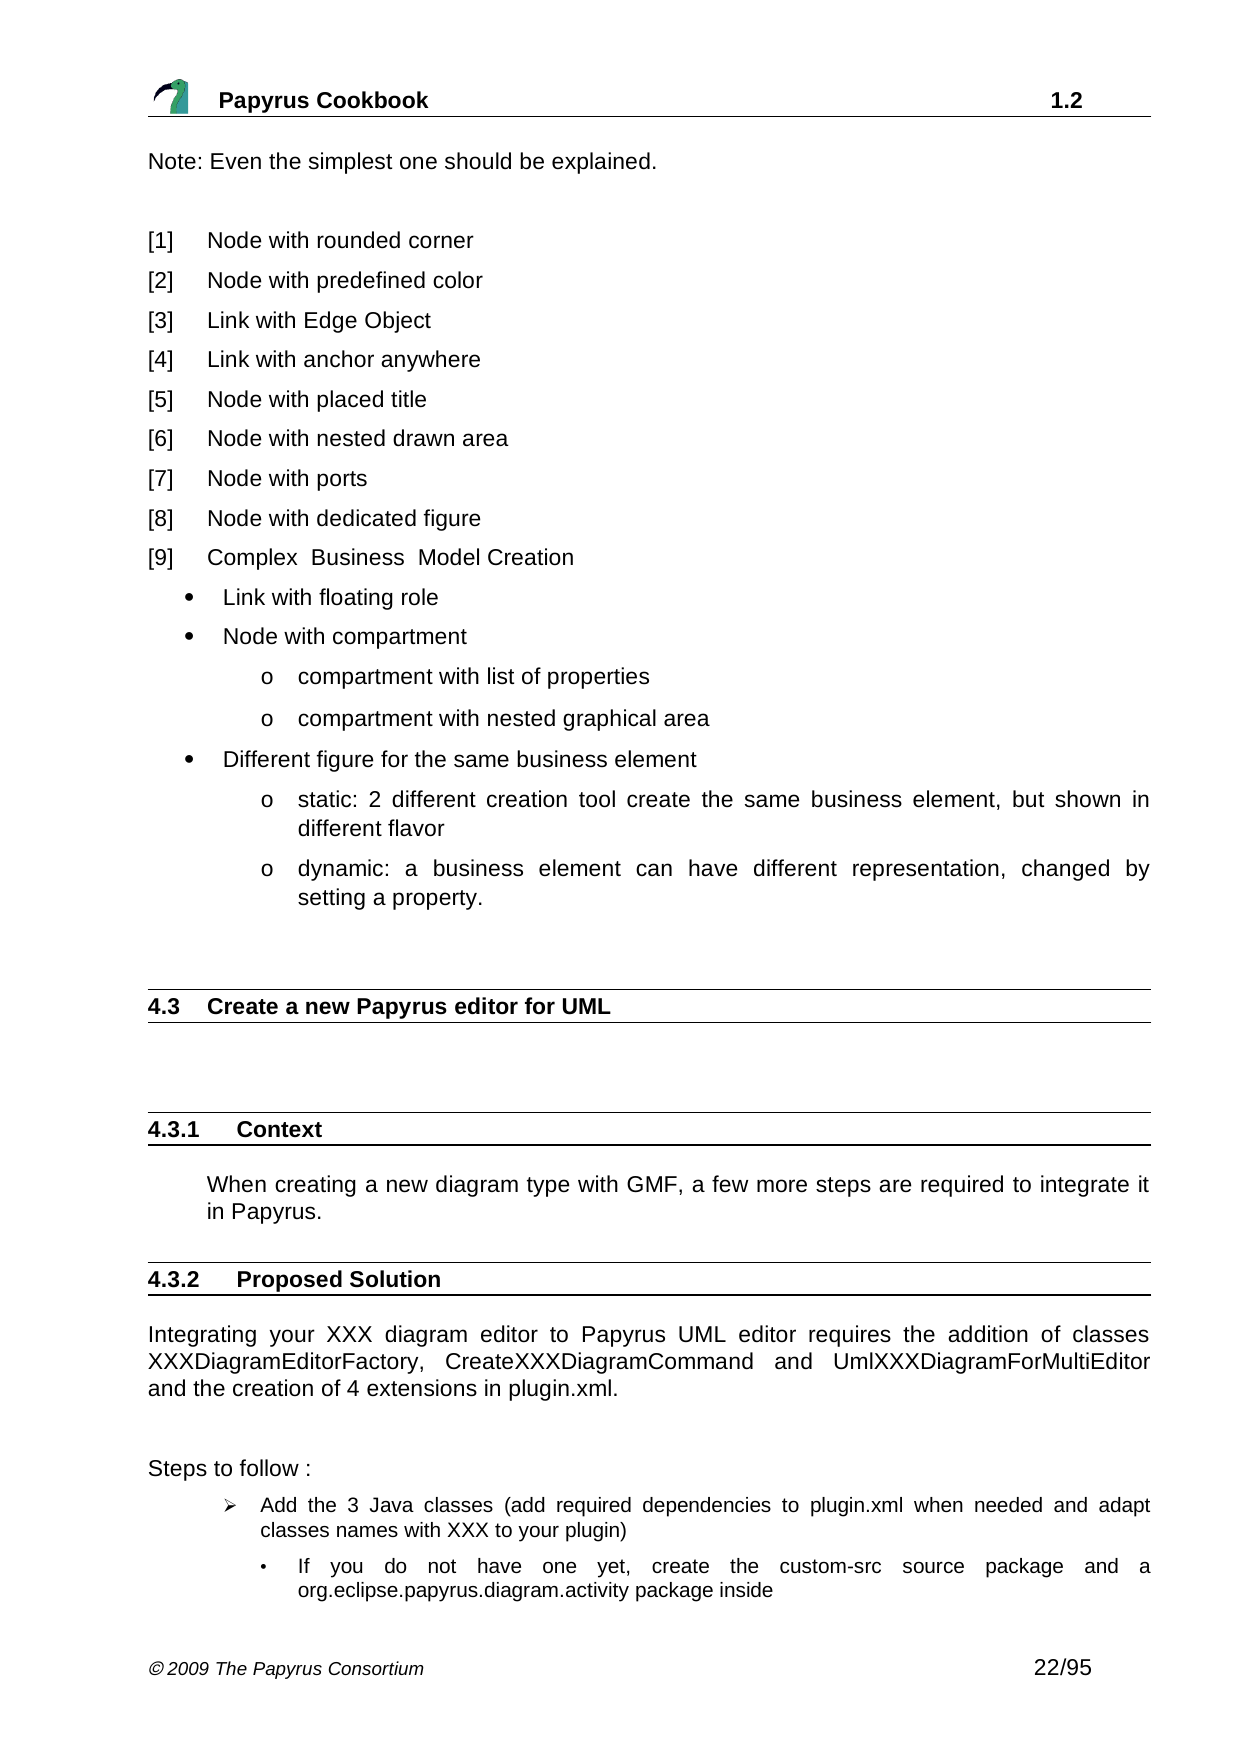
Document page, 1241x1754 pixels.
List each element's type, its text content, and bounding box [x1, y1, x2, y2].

list Add the 3 Java classes (add required dependencies to plugin.xml when needed and adapt classes names with XXX to your plugin) [223, 1493, 1151, 1542]
list compartment with nested graphical area [260, 704, 1151, 733]
list Node with compartment [185, 623, 1151, 650]
list Node with predefined color [148, 266, 1151, 293]
list Node with dedicated figure [148, 504, 1151, 531]
picture [153, 79, 189, 114]
text Note: Even the simplest one should be explained. [148, 148, 1151, 175]
list Different figure for the same business element [185, 746, 1151, 773]
subtitle Create a new Papyrus editor for UML [148, 990, 1151, 1022]
list Complex Business Model Creation [148, 543, 1151, 571]
list static: 2 different creation tool create the same business element, but shown in different flavor [260, 785, 1151, 841]
list If you do not have one yet, create the custom-src source package and a org.eclipse.papyrus.diagram.activity package inside [260, 1554, 1151, 1602]
text Steps to follow : [148, 1454, 1151, 1481]
text Integrating your XXX diagram editor to Papyrus UML editor requires the addition of classes XXXDiagramEditorFactory, CreateXXXDiagramCommand and UmlXXXDiagramForMultiEditor and the creation of 4 extensions in plugin.xml. [148, 1321, 1151, 1402]
list Link with floating role [185, 583, 1151, 610]
list compartment with list of properties [260, 662, 1151, 691]
list Link with Edge Object [148, 306, 1151, 333]
list When creating a new diagram type with GMF, a few more steps are required to integrate it in Papyrus. [148, 1171, 1151, 1225]
list dynamic: a business element can have different representation, changed by setting a property. [260, 854, 1151, 910]
list Node with ports [148, 464, 1151, 491]
subtitle Proposed Solution [148, 1263, 1151, 1294]
list Node with nested drawn area [148, 425, 1151, 452]
list Node with rounded corner [148, 227, 1151, 254]
list Node with placed title [148, 385, 1151, 412]
subtitle Context [148, 1113, 1151, 1144]
list Link with anchor anywhere [148, 346, 1151, 373]
